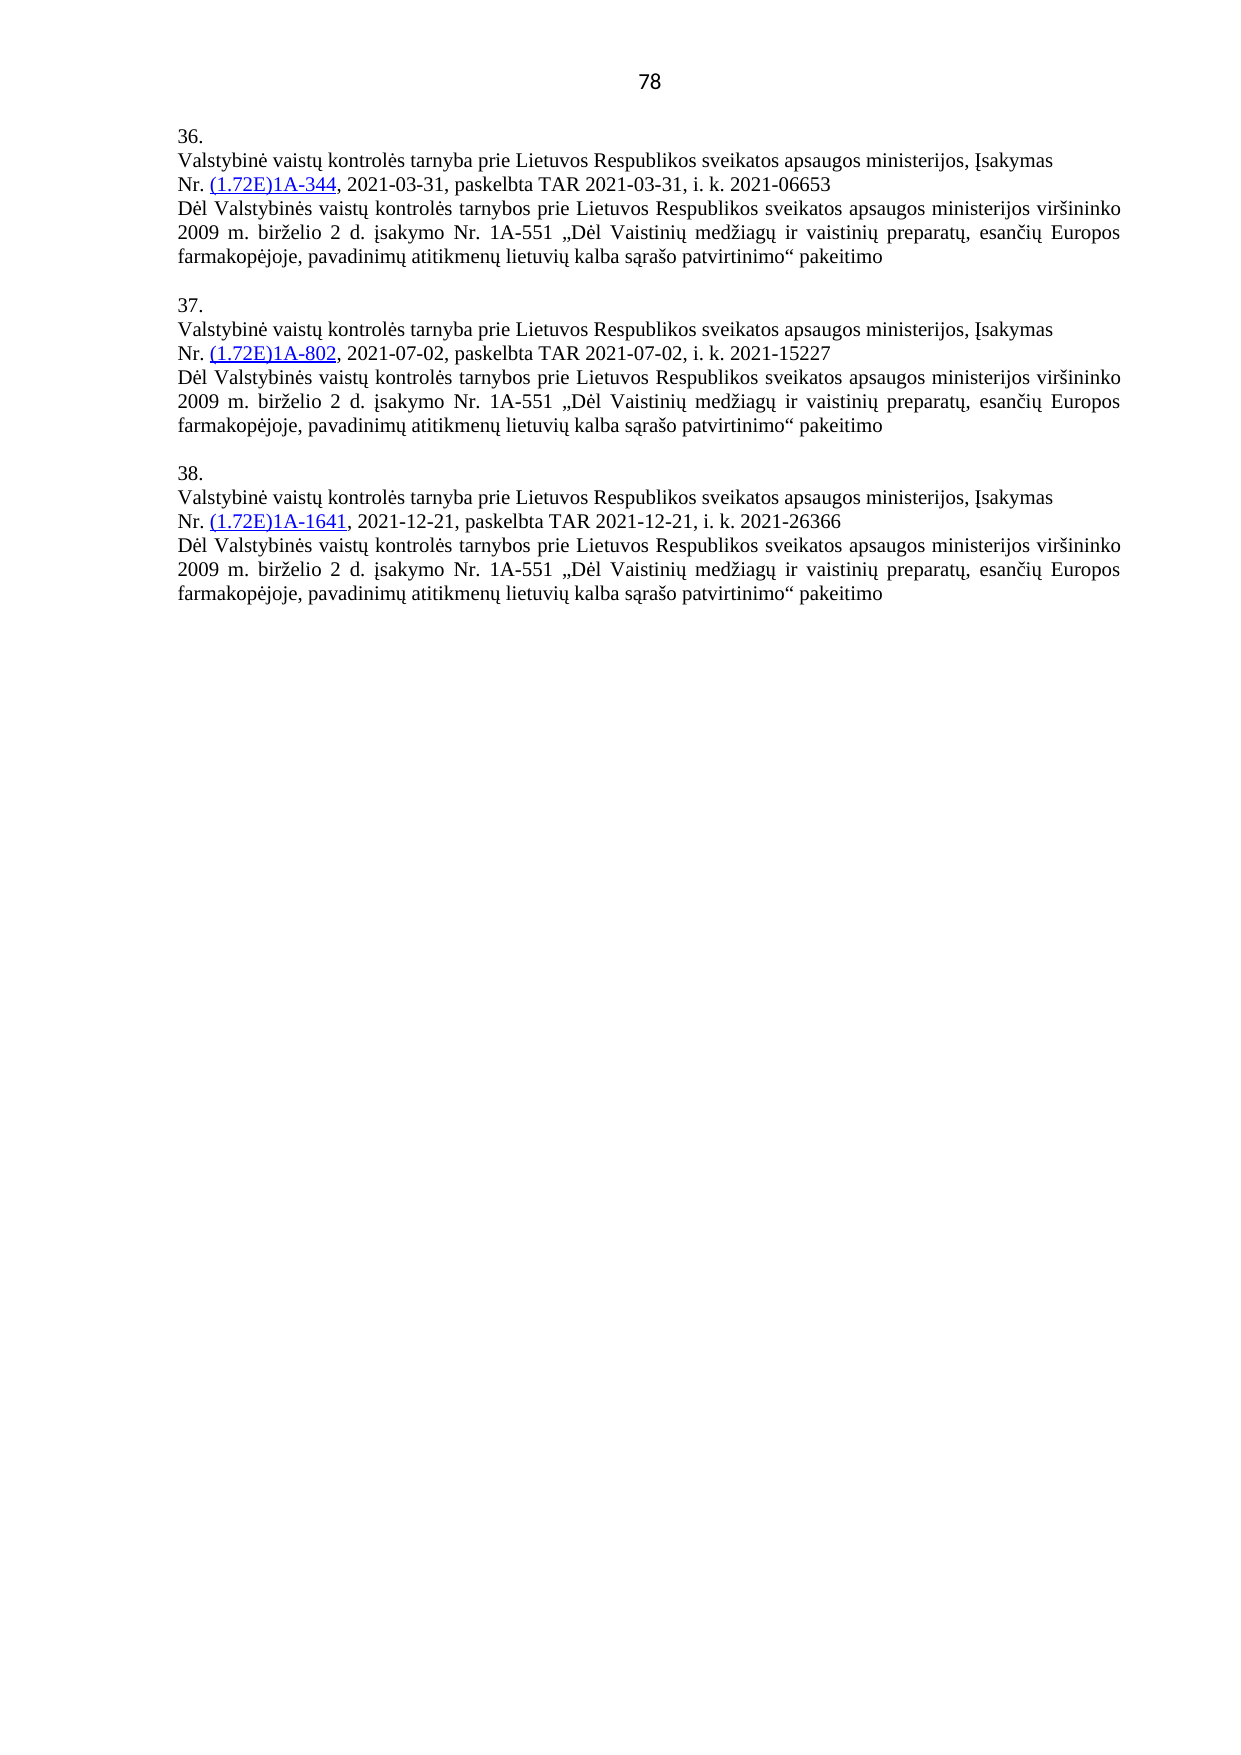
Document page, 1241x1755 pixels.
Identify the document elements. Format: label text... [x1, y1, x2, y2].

text Valstybinė vaistų kontrolės tarnyba prie Lietuvos Respublikos sveikatos apsaugos ministerijos, Įsakymas [177, 148, 1122, 172]
text Nr. (1.72E)1A-344, 2021-03-31, paskelbta TAR 2021-03-31, i. k. 2021-06653 [177, 172, 1122, 196]
text Dėl Valstybinės vaistų kontrolės tarnybos prie Lietuvos Respublikos sveikatos apsaugos ministerijos viršininko 2009 m. birželio 2 d. įsakymo Nr. 1A-551 „Dėl Vaistinių medžiagų ir vaistinių preparatų, esančių Europos farmakopėjoje, pavadinimų atitikmenų lietuvių kalba sąrašo patvirtinimo“ pakeitimo [177, 196, 1122, 268]
text Nr. (1.72E)1A-1641, 2021-12-21, paskelbta TAR 2021-12-21, i. k. 2021-26366 [177, 509, 1122, 533]
text 36. [177, 124, 1122, 148]
text 38. [177, 461, 1122, 485]
text Valstybinė vaistų kontrolės tarnyba prie Lietuvos Respublikos sveikatos apsaugos ministerijos, Įsakymas [177, 485, 1122, 509]
text Valstybinė vaistų kontrolės tarnyba prie Lietuvos Respublikos sveikatos apsaugos ministerijos, Įsakymas [177, 317, 1122, 341]
text 37. [177, 292, 1122, 317]
text Dėl Valstybinės vaistų kontrolės tarnybos prie Lietuvos Respublikos sveikatos apsaugos ministerijos viršininko 2009 m. birželio 2 d. įsakymo Nr. 1A-551 „Dėl Vaistinių medžiagų ir vaistinių preparatų, esančių Europos farmakopėjoje, pavadinimų atitikmenų lietuvių kalba sąrašo patvirtinimo“ pakeitimo [177, 365, 1122, 437]
text Dėl Valstybinės vaistų kontrolės tarnybos prie Lietuvos Respublikos sveikatos apsaugos ministerijos viršininko 2009 m. birželio 2 d. įsakymo Nr. 1A-551 „Dėl Vaistinių medžiagų ir vaistinių preparatų, esančių Europos farmakopėjoje, pavadinimų atitikmenų lietuvių kalba sąrašo patvirtinimo“ pakeitimo [177, 533, 1122, 605]
text Nr. (1.72E)1A-802, 2021-07-02, paskelbta TAR 2021-07-02, i. k. 2021-15227 [177, 341, 1122, 365]
